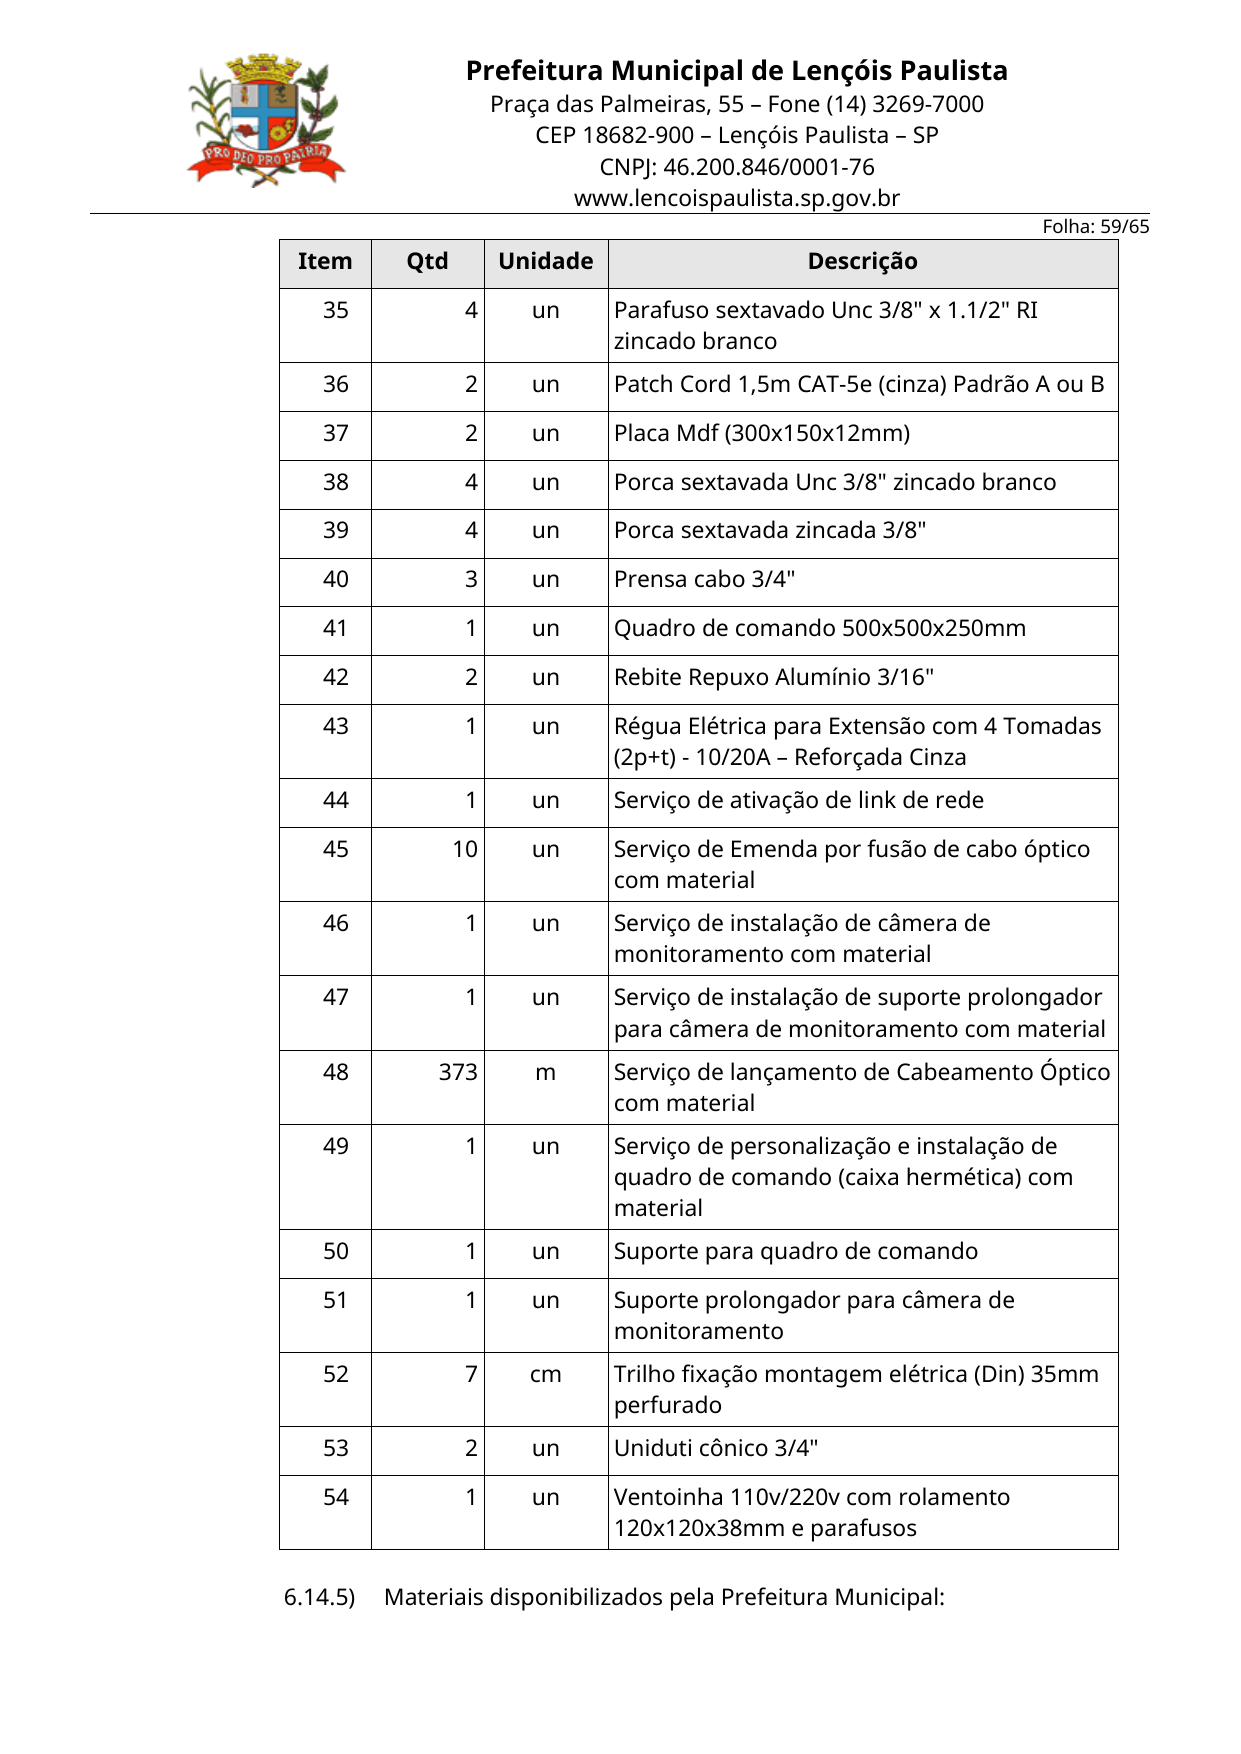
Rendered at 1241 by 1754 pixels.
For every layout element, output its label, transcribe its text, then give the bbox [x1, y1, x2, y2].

table_cell 1 [372, 976, 484, 1049]
table_cell [280, 1279, 371, 1352]
table_header Descrição [609, 240, 1118, 288]
table_cell Suporte para quadro de comando [609, 1230, 1118, 1278]
table_cell Porca sextavada zincada 3/8" [609, 510, 1118, 557]
table_cell un [485, 363, 608, 411]
table_cell [280, 902, 371, 975]
table_cell Serviço de personalização e instalação de quadro de comando (caixa hermética) com material [609, 1125, 1118, 1229]
table_cell [280, 510, 371, 557]
table_cell [280, 1427, 371, 1475]
table_cell un [485, 412, 608, 460]
table_cell [280, 289, 371, 362]
table_cell un [485, 510, 608, 557]
table_cell [280, 705, 371, 778]
table_cell un [485, 1279, 608, 1352]
table_cell 1 [372, 1279, 484, 1352]
table_cell un [485, 1427, 608, 1475]
table_cell un [485, 976, 608, 1049]
table_cell [280, 412, 371, 460]
table_header Unidade [485, 240, 608, 288]
table_cell [280, 1230, 371, 1278]
table_cell [280, 559, 371, 606]
list Materiais disponibilizados pela Prefeitura Municipal: [284, 1581, 1152, 1612]
table_cell 1 [372, 779, 484, 827]
table_cell 4 [372, 461, 484, 508]
table_cell un [485, 461, 608, 508]
table_cell un [485, 779, 608, 827]
table_cell Rebite Repuxo Alumínio 3/16" [609, 656, 1118, 704]
table_cell m [485, 1051, 608, 1124]
table_cell 1 [372, 1230, 484, 1278]
table_cell Serviço de instalação de suporte prolongador para câmera de monitoramento com material [609, 976, 1118, 1049]
table_cell 1 [372, 705, 484, 778]
table_cell [280, 607, 371, 655]
table_cell Suporte prolongador para câmera de monitoramento [609, 1279, 1118, 1352]
table_cell Ventoinha 110v/220v com rolamento 120x120x38mm e parafusos [609, 1476, 1118, 1549]
table_cell un [485, 828, 608, 901]
table_cell 373 [372, 1051, 484, 1124]
table_cell [280, 779, 371, 827]
table_cell Patch Cord 1,5m CAT-5e (cinza) Padrão A ou B [609, 363, 1118, 411]
table_cell [280, 1051, 371, 1124]
table_cell Régua Elétrica para Extensão com 4 Tomadas (2p+t) - 10/20A – Reforçada Cinza [609, 705, 1118, 778]
table_cell un [485, 289, 608, 362]
table_cell Trilho fixação montagem elétrica (Din) 35mm perfurado [609, 1353, 1118, 1426]
table_cell [280, 976, 371, 1049]
table_cell 2 [372, 1427, 484, 1475]
table_cell 2 [372, 363, 484, 411]
table_cell 1 [372, 902, 484, 975]
table_cell 3 [372, 559, 484, 606]
picture [184, 51, 348, 188]
table_cell [280, 656, 371, 704]
table_cell un [485, 1230, 608, 1278]
table_cell Prensa cabo 3/4" [609, 559, 1118, 606]
table_cell 2 [372, 412, 484, 460]
table_cell [280, 1476, 371, 1549]
table_header Qtd [372, 240, 484, 288]
table_cell [280, 828, 371, 901]
table_cell 10 [372, 828, 484, 901]
table_cell Placa Mdf (300x150x12mm) [609, 412, 1118, 460]
table_cell 1 [372, 607, 484, 655]
table_cell Serviço de instalação de câmera de monitoramento com material [609, 902, 1118, 975]
table_cell Serviço de lançamento de Cabeamento Óptico com material [609, 1051, 1118, 1124]
table_cell un [485, 656, 608, 704]
table_cell cm [485, 1353, 608, 1426]
table_cell Porca sextavada Unc 3/8" zincado branco [609, 461, 1118, 508]
table_cell un [485, 705, 608, 778]
table_cell [280, 1353, 371, 1426]
table_cell Serviço de Emenda por fusão de cabo óptico com material [609, 828, 1118, 901]
table_cell [280, 363, 371, 411]
table_cell 2 [372, 656, 484, 704]
table_cell [280, 461, 371, 508]
table_cell Quadro de comando 500x500x250mm [609, 607, 1118, 655]
table_cell un [485, 1476, 608, 1549]
table_cell Serviço de ativação de link de rede [609, 779, 1118, 827]
table_cell 4 [372, 289, 484, 362]
table_cell 7 [372, 1353, 484, 1426]
table_cell Parafuso sextavado Unc 3/8" x 1.1/2" RI zincado branco [609, 289, 1118, 362]
table_cell Uniduti cônico 3/4" [609, 1427, 1118, 1475]
table_cell un [485, 902, 608, 975]
table_cell un [485, 559, 608, 606]
table_cell 1 [372, 1476, 484, 1549]
table_cell un [485, 607, 608, 655]
table_cell un [485, 1125, 608, 1229]
table_cell 1 [372, 1125, 484, 1229]
table_cell [280, 1125, 371, 1229]
table_header Item [280, 240, 371, 288]
table_cell 4 [372, 510, 484, 557]
